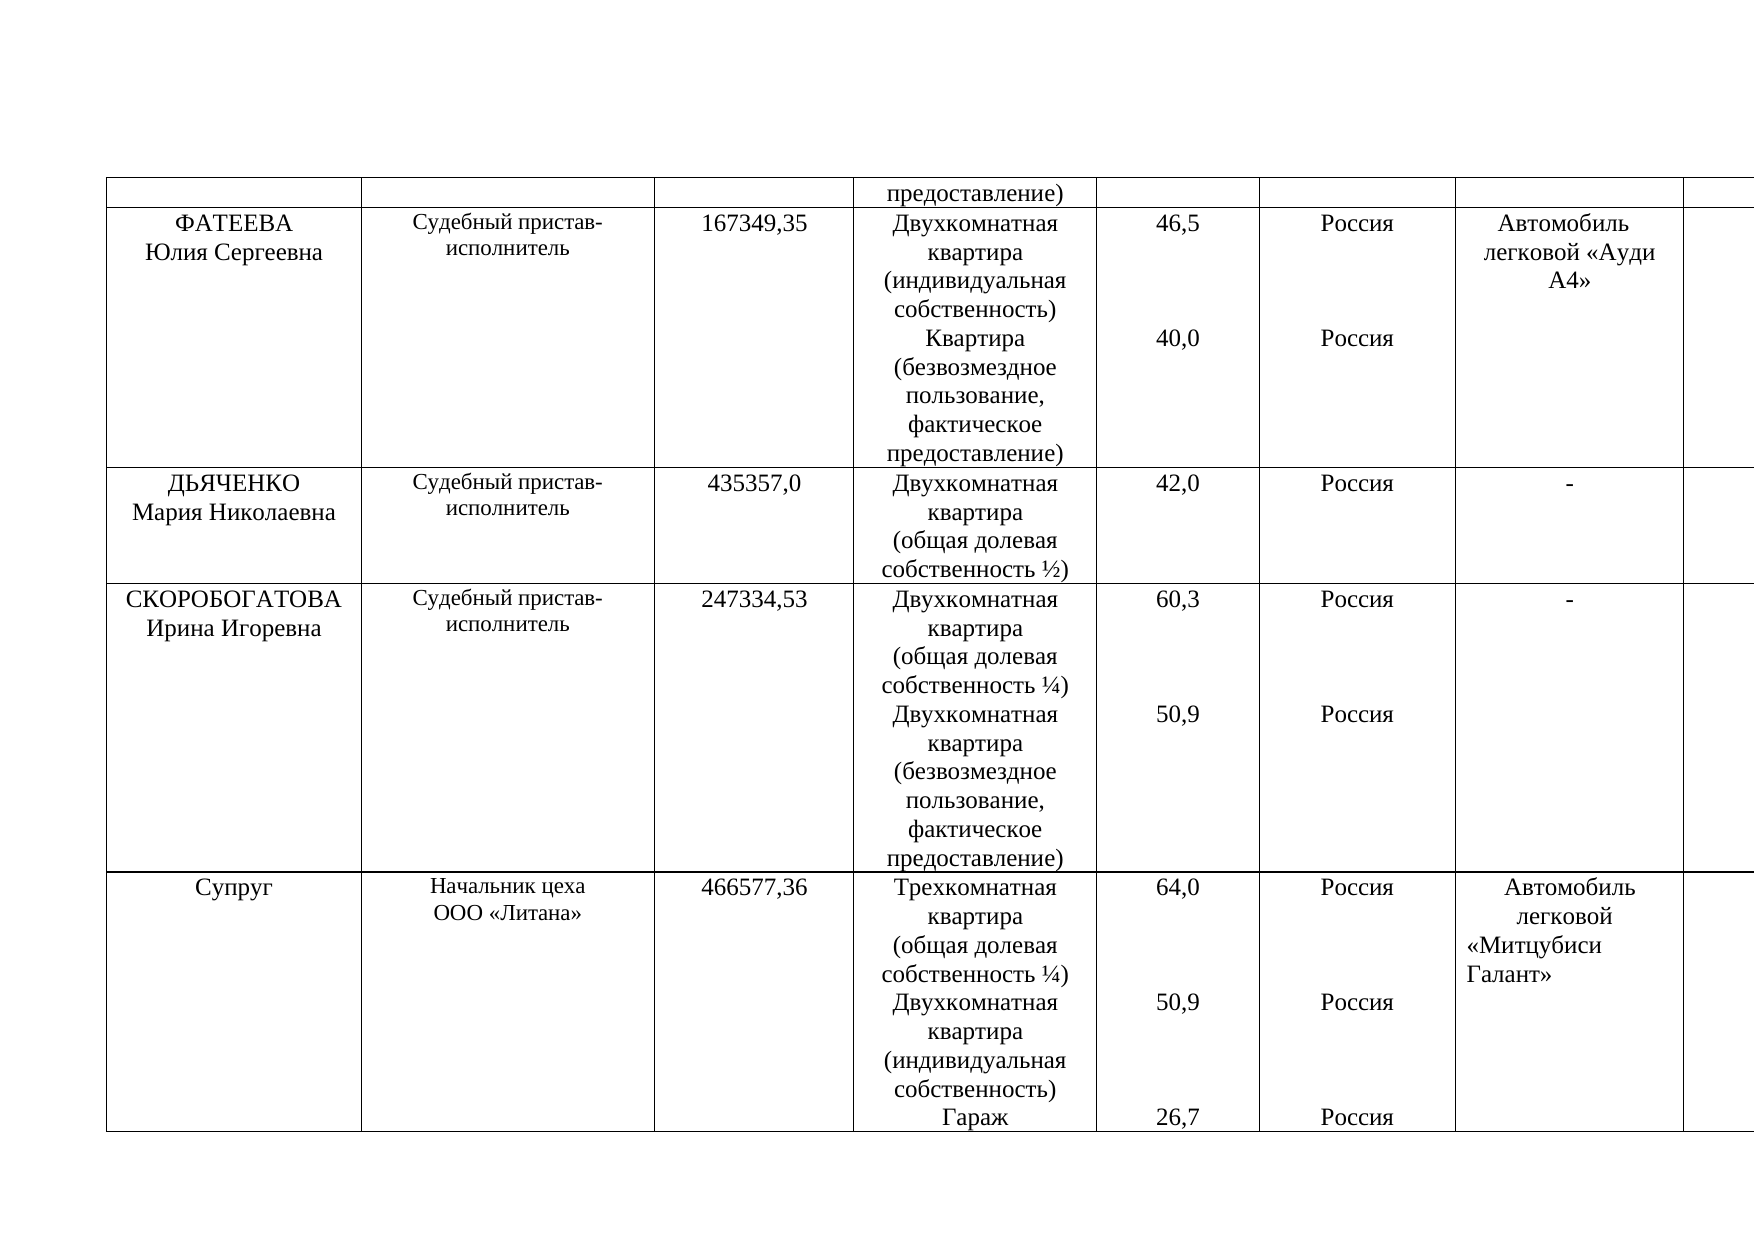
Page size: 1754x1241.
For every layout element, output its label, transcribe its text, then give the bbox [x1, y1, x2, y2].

table_cell Супруг [107, 873, 361, 1131]
table_cell [1260, 178, 1455, 207]
table_cell 42,0 [1097, 468, 1259, 583]
table_cell 46,5 40,0 [1097, 208, 1259, 467]
table_cell 247334,53 [655, 584, 853, 871]
table_cell Двухкомнатная квартира (общая долевая собственность ¼) Двухкомнатная квартира (безвозмездное пользование, фактическое предоставление) [854, 584, 1096, 871]
table_cell предоставление) [854, 178, 1096, 207]
table_cell Россия [1260, 468, 1455, 583]
table_cell - [655, 178, 853, 207]
table_cell Автомобиль легковой «Ауди А4» [1456, 208, 1683, 467]
table_cell Судебный пристав-исполнитель [362, 468, 654, 583]
table_cell 167349,35 [655, 208, 853, 467]
table_cell Трехкомнатная квартира (общая долевая собственность ¼) Двухкомнатная квартира (индивидуальная собственность) Гараж [854, 873, 1096, 1131]
table_cell [1684, 208, 1754, 467]
table_cell Двухкомнатная квартира (общая долевая собственность ½) [854, 468, 1096, 583]
table_cell [1684, 873, 1754, 1131]
table_cell [1684, 468, 1754, 583]
table_cell 60,3 50,9 [1097, 584, 1259, 871]
table_cell ДЬЯЧЕНКО Мария Николаевна [107, 468, 361, 583]
table_cell - [1456, 178, 1683, 207]
table_cell Двухкомнатная квартира (индивидуальная собственность) Квартира (безвозмездное пользование, фактическое предоставление) [854, 208, 1096, 467]
table_cell - [1456, 584, 1683, 871]
table_cell Россия Россия Россия [1260, 873, 1455, 1131]
table_cell [107, 178, 361, 207]
table_cell Судебный пристав-исполнитель [362, 208, 654, 467]
table_cell СКОРОБОГАТОВА Ирина Игоревна [107, 584, 361, 871]
table_cell [362, 178, 654, 207]
table_cell [1684, 584, 1754, 871]
table_cell Россия Россия [1260, 584, 1455, 871]
table_cell Автомобиль легковой «Митцубиси Галант» [1456, 873, 1683, 1131]
table_cell 435357,0 [655, 468, 853, 583]
table_cell [1097, 178, 1259, 207]
table_cell Судебный пристав-исполнитель [362, 584, 654, 871]
table_cell - [1456, 468, 1683, 583]
table_cell [1684, 178, 1754, 207]
table_cell ФАТЕЕВА Юлия Сергеевна [107, 208, 361, 467]
table_cell Начальник цеха ООО «Литана» [362, 873, 654, 1131]
table_cell 64,0 50,9 26,7 [1097, 873, 1259, 1131]
table_cell 466577,36 [655, 873, 853, 1131]
table_cell Россия Россия [1260, 208, 1455, 467]
